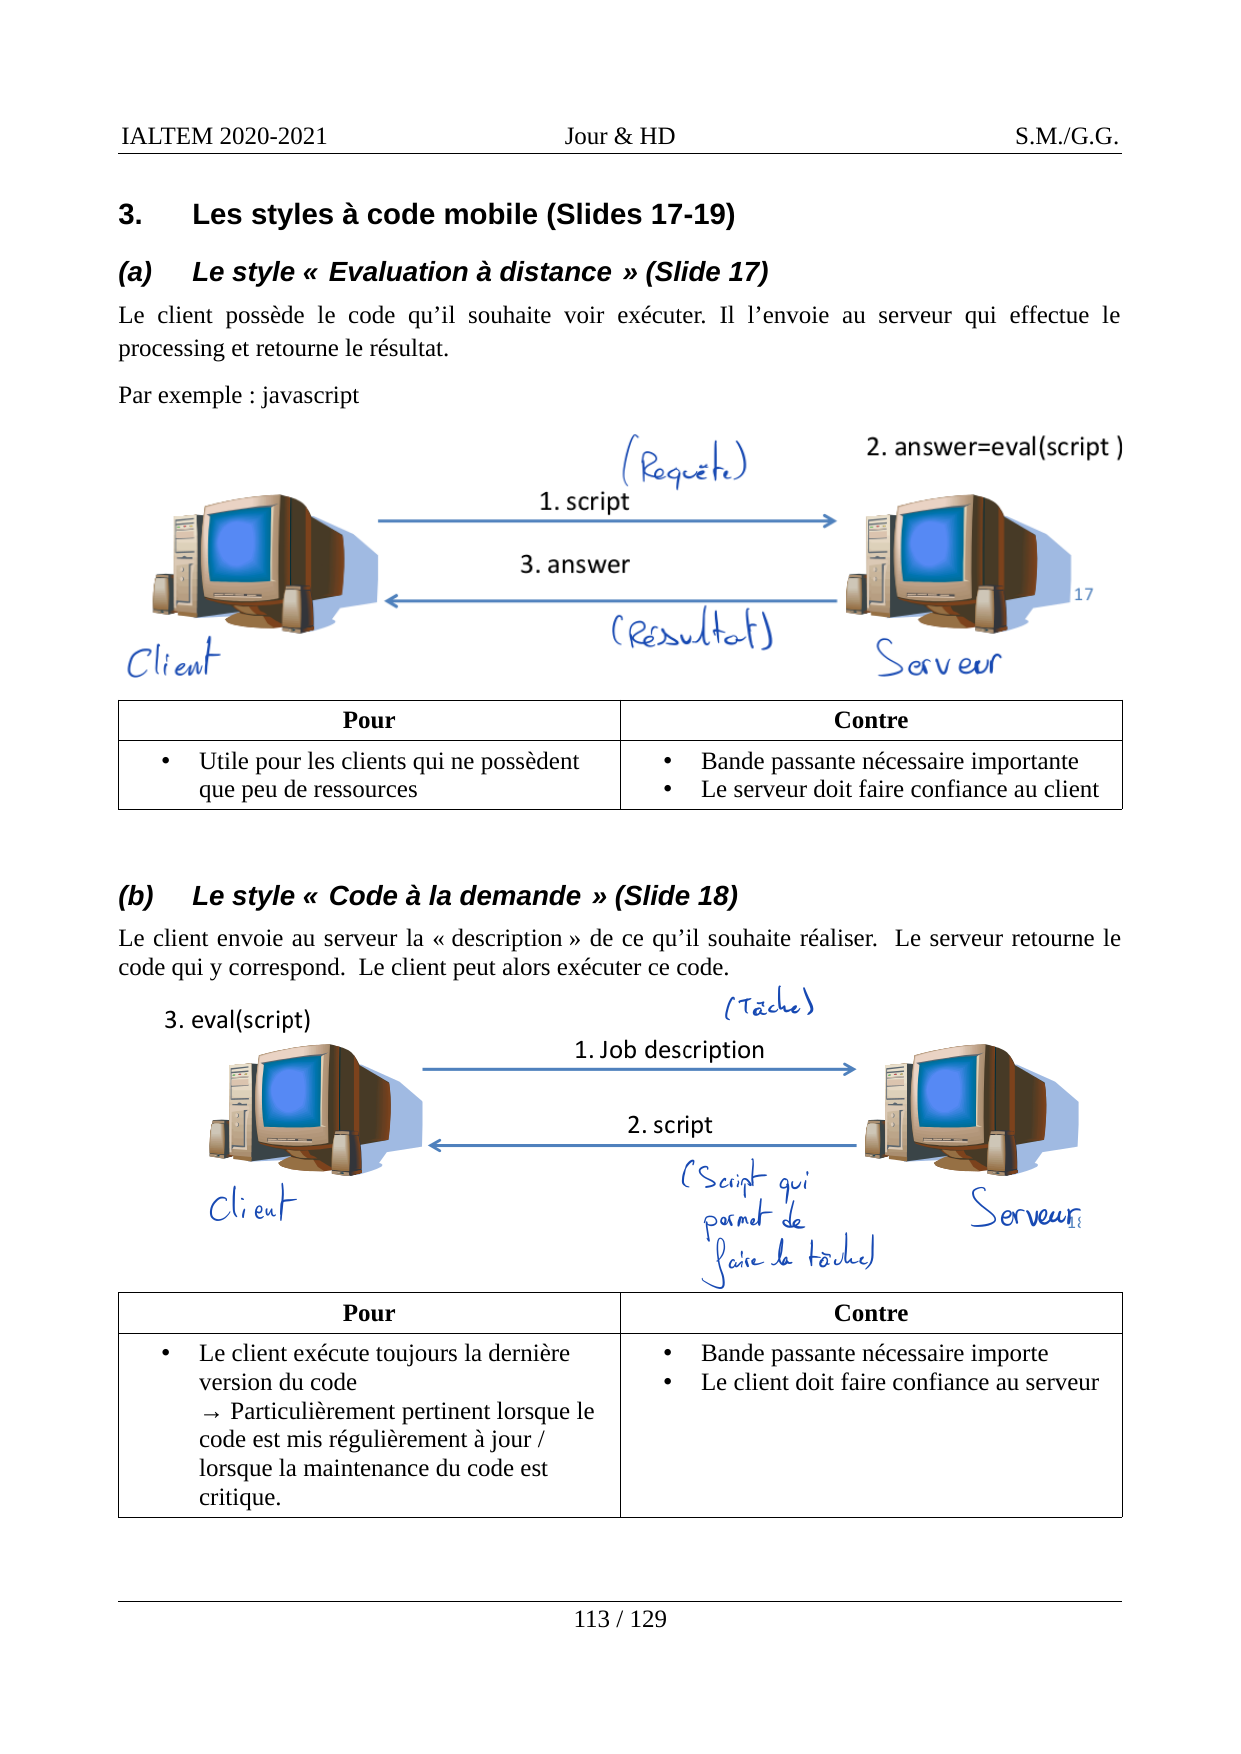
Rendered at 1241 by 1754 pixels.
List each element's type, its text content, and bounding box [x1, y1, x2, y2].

subtitle Les styles à code mobile (Slides 17-19) [118, 197, 1122, 231]
subtitle Le style « Evaluation à distance » (Slide 17) [118, 256, 1122, 287]
table_cell Utile pour les clients qui ne possèdent que peu de ressources [119, 741, 620, 809]
picture [118, 428, 1123, 681]
table_header Pour [119, 701, 620, 740]
table_header Pour [119, 1293, 620, 1332]
text Le client possède le code qu’il souhaite voir exécuter. Il l’envoie au serveur qui effectue le processing et retourne le résultat. [118, 300, 1122, 362]
table_cell Bande passante nécessaire importante Le serveur doit faire confiance au client [621, 741, 1122, 809]
text Le client envoie au serveur la « description » de ce qu’il souhaite réaliser. Le serveur retourne le code qui y correspond. Le client peut alors exécuter ce code. [118, 923, 1122, 981]
table_header Contre [621, 1293, 1122, 1332]
table_cell Le client exécute toujours la dernière version du code → Particulièrement pertinent lorsque le code est mis régulièrement à jour / lorsque la maintenance du code est critique. [119, 1334, 620, 1517]
subtitle Le style « Code à la demande » (Slide 18) [118, 879, 1122, 911]
table_header Contre [621, 701, 1122, 740]
picture [159, 981, 1081, 1292]
text Par exemple : javascript [118, 381, 1122, 409]
table_cell Bande passante nécessaire importe Le client doit faire confiance au serveur [621, 1334, 1122, 1517]
